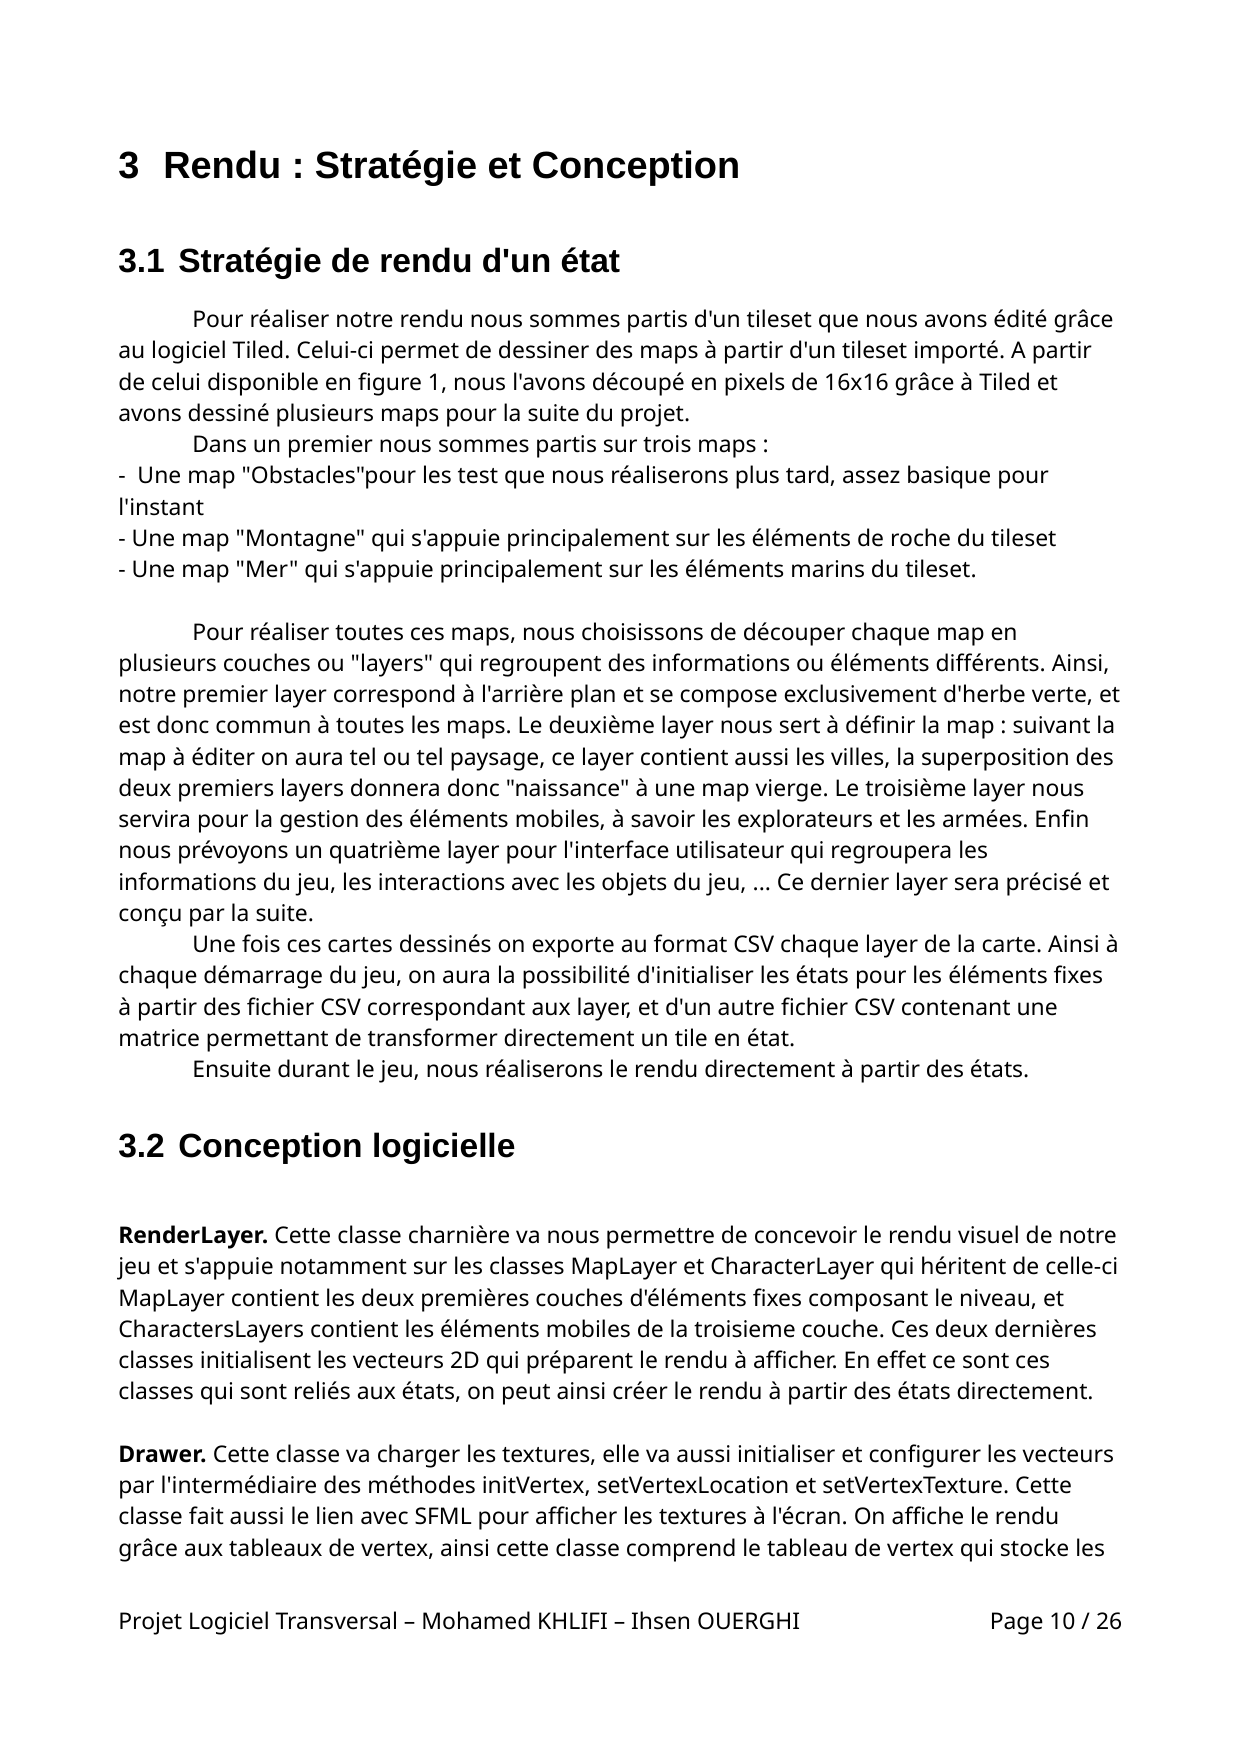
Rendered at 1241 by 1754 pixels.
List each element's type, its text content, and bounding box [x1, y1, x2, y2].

text Pour réaliser toutes ces maps, nous choisissons de découper chaque map en plusieurs couches ou "layers" qui regroupent des informations ou éléments différents. Ainsi, notre premier layer correspond à l'arrière plan et se compose exclusivement d'herbe verte, et est donc commun à toutes les maps. Le deuxième layer nous sert à définir la map : suivant la map à éditer on aura tel ou tel paysage, ce layer contient aussi les villes, la superposition des deux premiers layers donnera donc "naissance" à une map vierge. Le troisième layer nous servira pour la gestion des éléments mobiles, à savoir les explorateurs et les armées. Enfin nous prévoyons un quatrième layer pour l'interface utilisateur qui regroupera les informations du jeu, les interactions avec les objets du jeu, ... Ce dernier layer sera précisé et conçu par la suite. [118, 615, 1122, 928]
text Pour réaliser notre rendu nous sommes partis d'un tileset que nous avons édité grâce au logiciel Tiled. Celui-ci permet de dessiner des maps à partir d'un tileset importé. A partir de celui disponible en figure 1, nous l'avons découpé en pixels de 16x16 grâce à Tiled et avons dessiné plusieurs maps pour la suite du projet. [118, 303, 1122, 428]
text - Une map "Montagne" qui s'appuie principalement sur les éléments de roche du tileset [118, 522, 1122, 553]
text - Une map "Mer" qui s'appuie principalement sur les éléments marins du tileset. [118, 553, 1122, 584]
text Une fois ces cartes dessinés on exporte au format CSV chaque layer de la carte. Ainsi à chaque démarrage du jeu, on aura la possibilité d'initialiser les états pour les éléments fixes à partir des fichier CSV correspondant aux layer, et d'un autre fichier CSV contenant une matrice permettant de transformer directement un tile en état. [118, 928, 1122, 1053]
subtitle Rendu : Stratégie et Conception [118, 143, 1122, 187]
text Dans un premier nous sommes partis sur trois maps : [118, 428, 1122, 459]
subtitle Conception logicielle [118, 1126, 1122, 1164]
text RenderLayer. Cette classe charnière va nous permettre de concevoir le rendu visuel de notre jeu et s'appuie notamment sur les classes MapLayer et CharacterLayer qui héritent de celle-ci MapLayer contient les deux premières couches d'éléments fixes composant le niveau, et CharactersLayers contient les éléments mobiles de la troisieme couche. Ces deux dernières classes initialisent les vecteurs 2D qui préparent le rendu à afficher. En effet ce sont ces classes qui sont reliés aux états, on peut ainsi créer le rendu à partir des états directement. [118, 1219, 1122, 1407]
text - Une map "Obstacles"pour les test que nous réaliserons plus tard, assez basique pour l'instant [118, 459, 1122, 522]
text Ensuite durant le jeu, nous réaliserons le rendu directement à partir des états. [118, 1053, 1122, 1084]
subtitle Stratégie de rendu d'un état [118, 241, 1122, 279]
text Drawer. Cette classe va charger les textures, elle va aussi initialiser et configurer les vecteurs par l'intermédiaire des méthodes initVertex, setVertexLocation et setVertexTexture. Cette classe fait aussi le lien avec SFML pour afficher les textures à l'écran. On affiche le rendu grâce aux tableaux de vertex, ainsi cette classe comprend le tableau de vertex qui stocke les [118, 1438, 1122, 1563]
